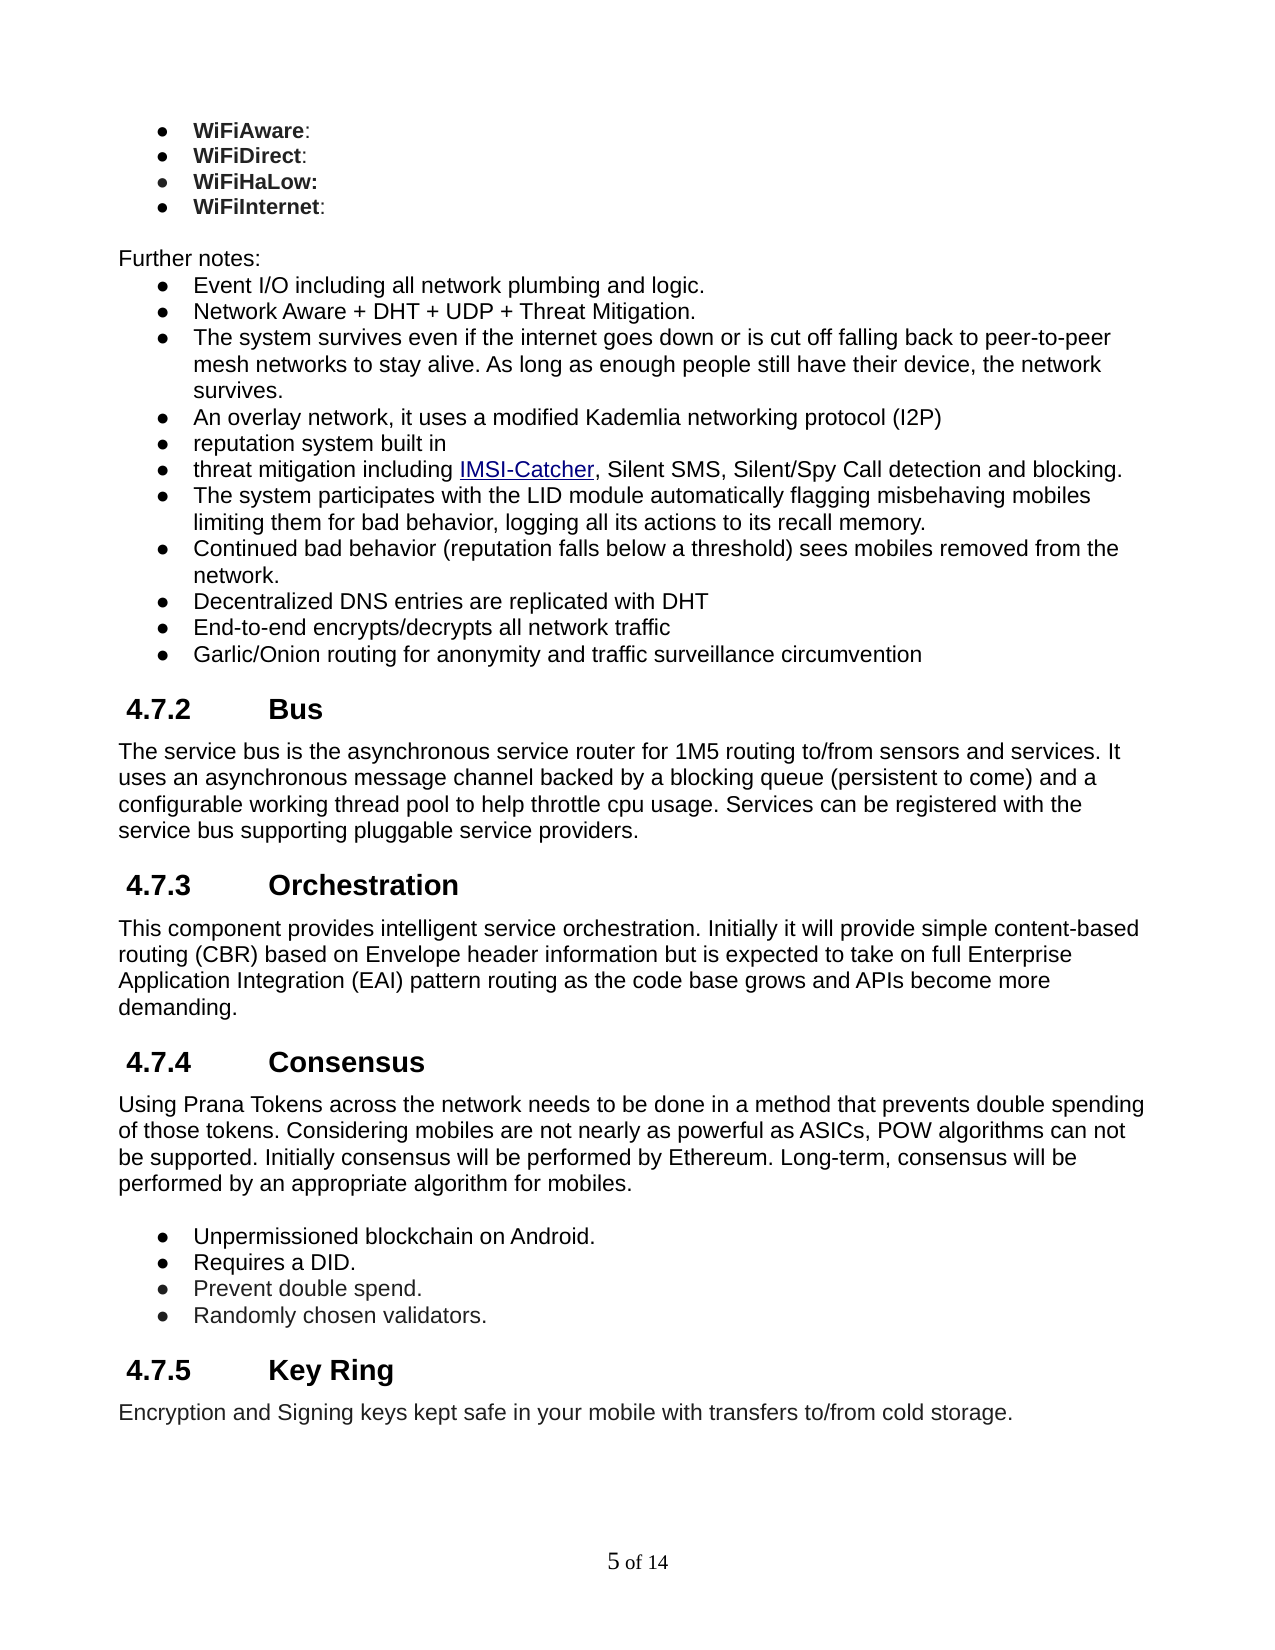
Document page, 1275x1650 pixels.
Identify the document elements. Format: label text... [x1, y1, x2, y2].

list Requires a DID. [156, 1249, 1157, 1275]
list Event I/O including all network plumbing and logic. [156, 272, 1157, 298]
text The service bus is the asynchronous service router for 1M5 routing to/from sensors and services. It uses an asynchronous message channel backed by a blocking queue (persistent to come) and a configurable working thread pool to help throttle cpu usage. Services can be registered with the service bus supporting pluggable service providers. [118, 738, 1157, 843]
list Unpermissioned blockchain on Android. [156, 1223, 1157, 1249]
subtitle Orchestration [118, 868, 1157, 902]
subtitle Key Ring [118, 1353, 1157, 1387]
list Garlic/Onion routing for anonymity and traffic surveillance circumvention [156, 641, 1157, 667]
list WiFiAware: [156, 118, 1157, 143]
list threat mitigation including IMSI-Catcher, Silent SMS, Silent/Spy Call detection and blocking. [156, 456, 1157, 482]
list The system survives even if the internet goes down or is cut off falling back to peer-to-peer mesh networks to stay alive. As long as enough people still have their device, the network survives. [156, 324, 1157, 403]
text Encryption and Signing keys kept safe in your mobile with transfers to/from cold storage. [118, 1399, 1157, 1426]
text Using Prana Tokens across the network needs to be done in a method that prevents double spending of those tokens. Considering mobiles are not nearly as powerful as ASICs, POW algorithms can not be supported. Initially consensus will be performed by Ethereum. Long-term, consensus will be performed by an appropriate algorithm for mobiles. [118, 1091, 1157, 1196]
list An overlay network, it uses a modified Kademlia networking protocol (I2P) [156, 403, 1157, 430]
list Network Aware + DHT + UDP + Threat Mitigation. [156, 298, 1157, 324]
list The system participates with the LID module automatically flagging misbehaving mobiles limiting them for bad behavior, logging all its actions to its recall memory. [156, 482, 1157, 535]
list Prevent double spend. [156, 1275, 1157, 1302]
subtitle Bus [118, 692, 1157, 726]
list WiFiDirect: [156, 143, 1157, 168]
text Further notes: [118, 245, 1157, 272]
list Decentralized DNS entries are replicated with DHT [156, 588, 1157, 614]
list Continued bad behavior (reputation falls below a threshold) sees mobiles removed from the network. [156, 535, 1157, 588]
list reputation system built in [156, 430, 1157, 456]
list Randomly chosen validators. [156, 1302, 1157, 1328]
list End-to-end encrypts/decrypts all network traffic [156, 614, 1157, 641]
list WiFiInternet: [156, 194, 1157, 219]
subtitle Consensus [118, 1045, 1157, 1078]
list WiFiHaLow: [156, 168, 1157, 194]
text This component provides intelligent service orchestration. Initially it will provide simple content-based routing (CBR) based on Envelope header information but is expected to take on full Enterprise Application Integration (EAI) pattern routing as the code base grows and APIs become more demanding. [118, 914, 1157, 1020]
